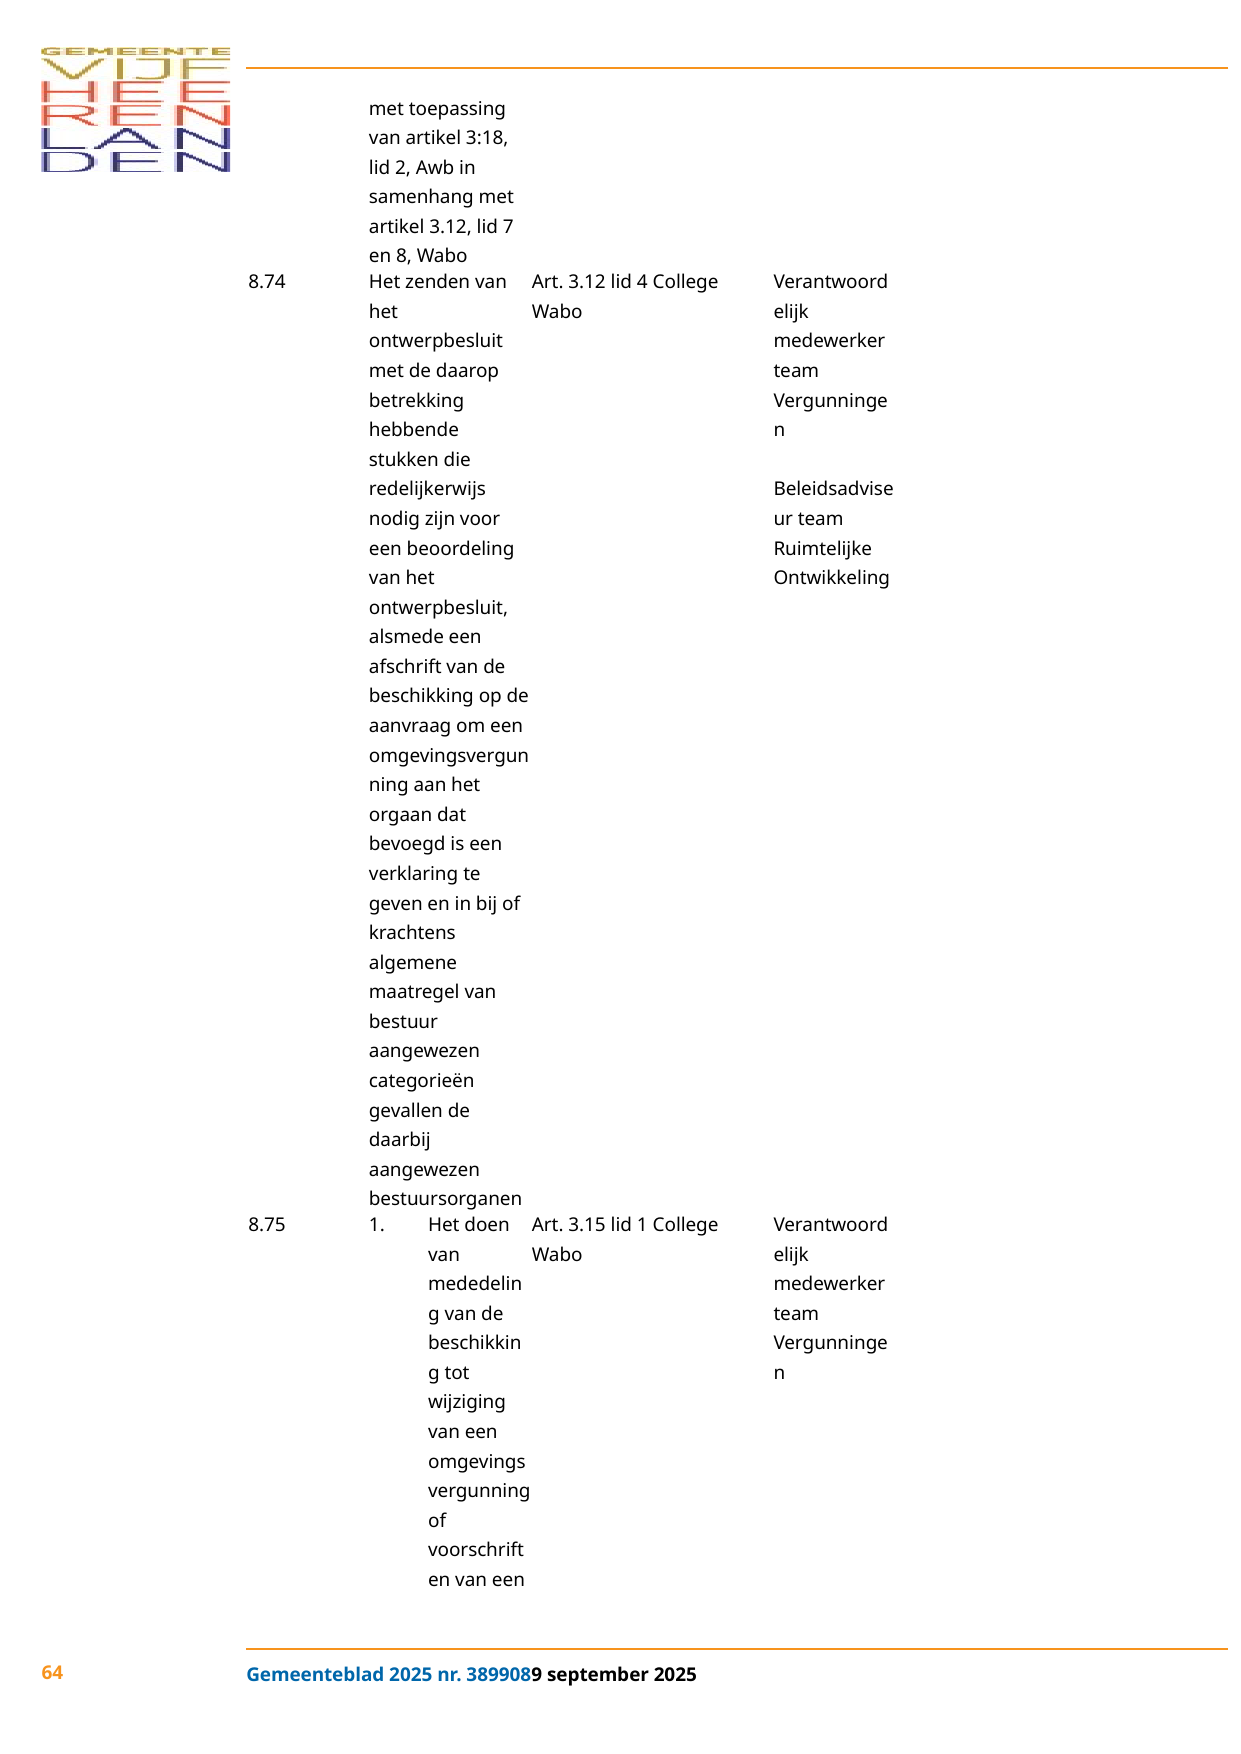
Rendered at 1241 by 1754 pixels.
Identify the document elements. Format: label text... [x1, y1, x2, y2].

table_cell [773, 95, 894, 268]
table_cell College [653, 1211, 773, 1592]
table_cell met toepassing van artikel 3:18, lid 2, Awb in samenhang met artikel 3.12, lid 7 en 8, Wabo [369, 95, 532, 268]
table_cell Verantwoordelijk medewerker team Vergunningen Beleidsadviseur team Ruimtelijke Ontwikkeling [773, 269, 894, 1211]
table_cell [1015, 269, 1152, 1211]
table_cell Het doen van mededeling van de beschikking tot wijziging van een omgevingsvergunning of voorschriften van een [369, 1211, 532, 1592]
table_cell Art. 3.15 lid 1 Wabo [532, 1211, 652, 1592]
table_cell [894, 95, 1015, 268]
table_cell [248, 95, 369, 268]
table_cell [1015, 95, 1152, 268]
table_cell [532, 95, 652, 268]
table_cell [894, 1211, 1015, 1592]
picture [41, 47, 231, 172]
table_cell Het zenden van het ontwerpbesluit met de daarop betrekking hebbende stukken die redelijkerwijs nodig zijn voor een beoordeling van het ontwerpbesluit, alsmede een afschrift van de beschikking op de aanvraag om een omgevingsvergunning aan het orgaan dat bevoegd is een verklaring te geven en in bij of krachtens algemene maatregel van bestuur aangewezen categorieën gevallen de daarbij aangewezen bestuursorganen [369, 269, 532, 1211]
table_cell [894, 269, 1015, 1211]
table_cell [1015, 1211, 1152, 1592]
table_cell College [653, 269, 773, 1211]
table_cell 8.74 [248, 269, 369, 1211]
table_cell Verantwoordelijk medewerker team Vergunningen [773, 1211, 894, 1592]
table_cell [653, 95, 773, 268]
table_cell Art. 3.12 lid 4 Wabo [532, 269, 652, 1211]
table_cell 8.75 [248, 1211, 369, 1592]
